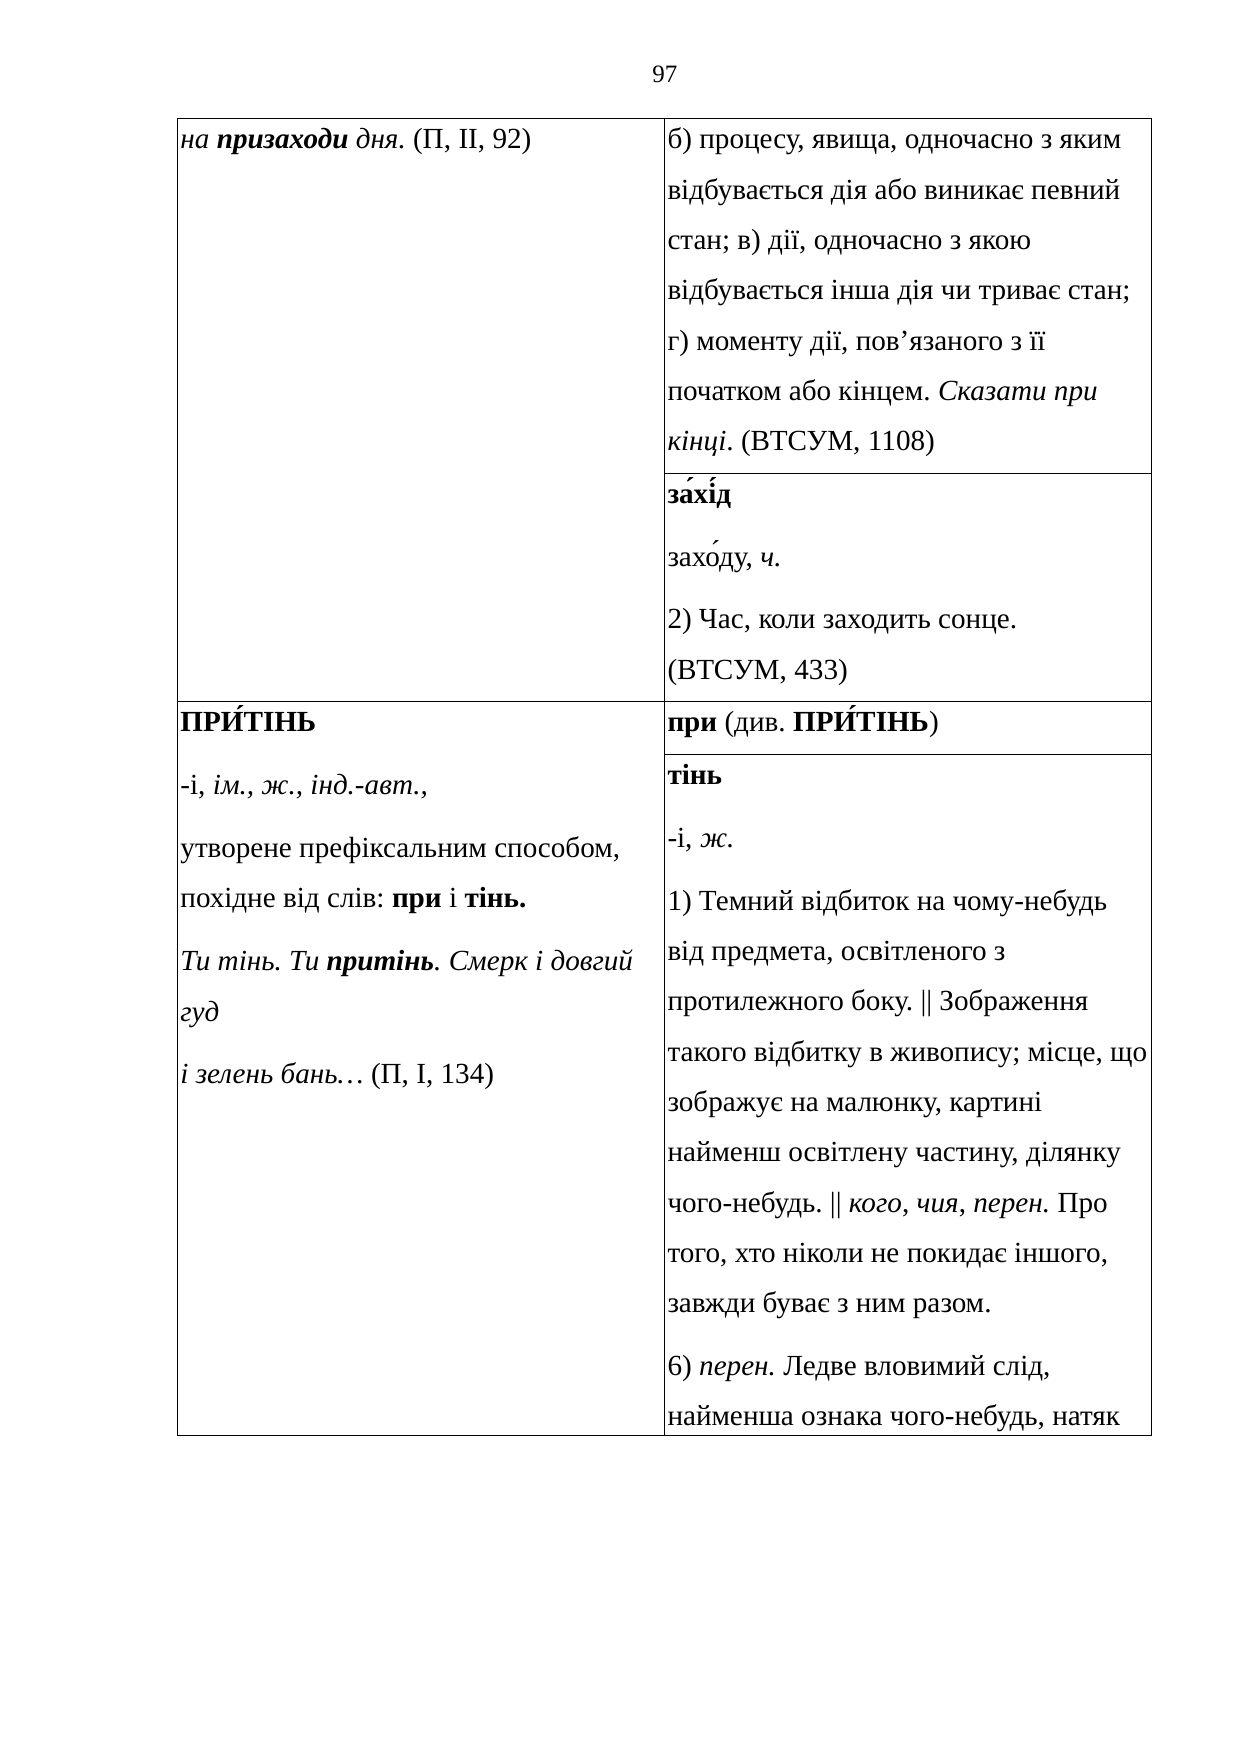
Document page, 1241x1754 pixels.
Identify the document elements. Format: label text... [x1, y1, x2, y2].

table_cell при (див. ПРИ́ТІНЬ) [665, 702, 1151, 754]
table_cell за́хі́д захо́ду, ч. 2) Час, коли заходить сонце. (ВТСУМ, 433) [665, 474, 1151, 701]
table_cell тінь -і, ж. 1) Темний відбиток на чому-небудь від предмета, освітленого з протилежного боку. || Зображення такого відбитку в живопису; місце, що зображує на малюнку, картині найменш освітлену частину, ділянку чого-небудь. || кого, чия, перен. Про того, хто ніколи не покидає іншого, завжди буває з ним разом. 6) перен. Ледве вловимий слід, найменша ознака чого-небудь, натяк [665, 755, 1151, 1435]
table_cell ПРИ́ТІНЬ -і, ім., ж., інд.-авт., утворене префіксальним способом, похідне від слів: при і тінь. Ти тінь. Ти притінь. Смерк і довгий гуд і зелень бань… (П, І, 134) [178, 702, 664, 1435]
table_cell на призаходи дня. (П, ІІ, 92) [178, 119, 664, 701]
table_cell б) процесу, явища, одночасно з яким відбувається дія або виникає певний стан; в) дії, одночасно з якою відбувається інша дія чи триває стан; г) моменту дії, пов’язаного з її початком або кінцем. Сказати при кінці. (ВТСУМ, 1108) [665, 119, 1151, 472]
